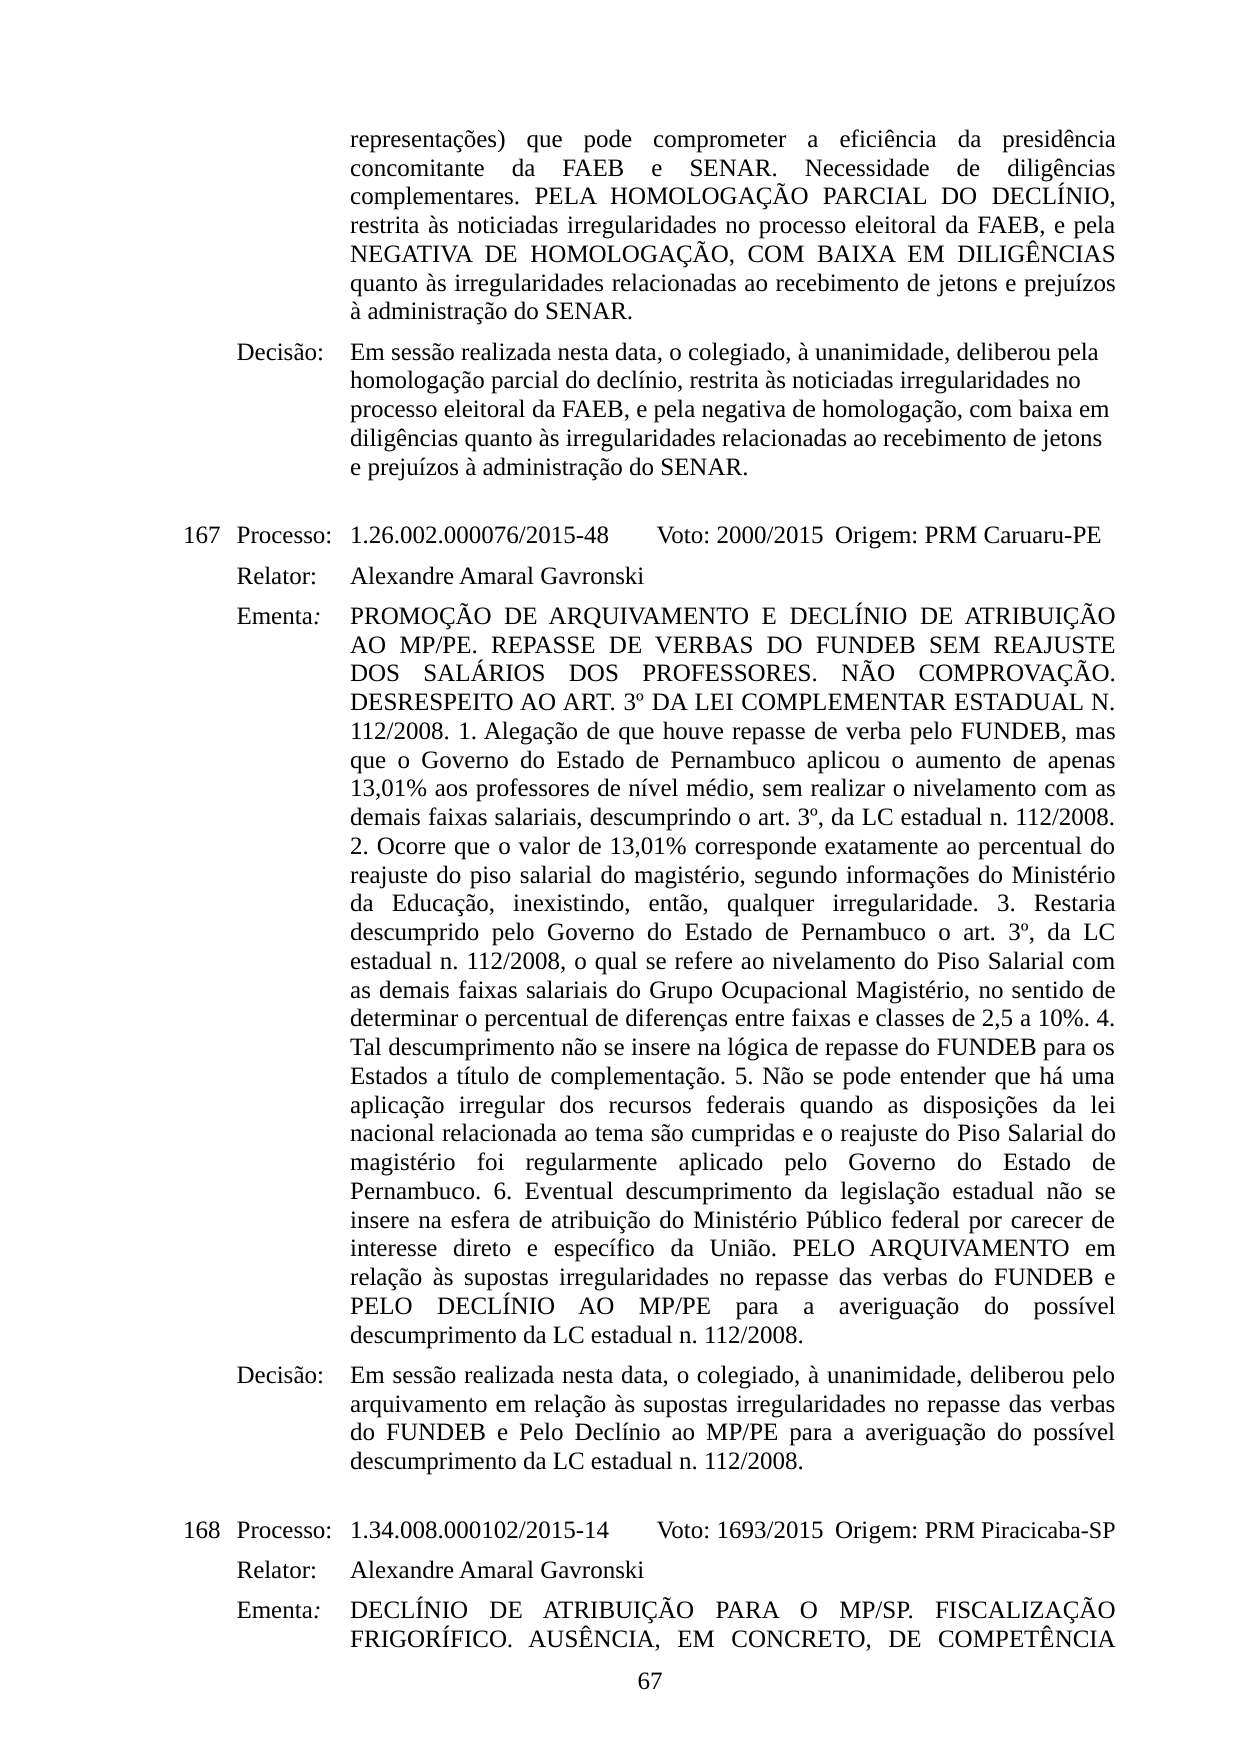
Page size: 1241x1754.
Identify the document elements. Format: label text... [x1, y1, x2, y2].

table_cell [177, 118, 231, 331]
table_header Origem: PRM Caruaru-PE [829, 515, 1122, 555]
table_cell [177, 1590, 231, 1659]
table_header 168 [177, 1509, 231, 1549]
table_cell Relator: [231, 1550, 344, 1590]
table_cell Em sessão realizada nesta data, o colegiado, à unanimidade, deliberou pelo arquivamento em relação às supostas irregularidades no repasse das verbas do FUNDEB e Pelo Declínio ao MP/PE para a averiguação do possível descumprimento da LC estadual n. 112/2008. [344, 1354, 1122, 1481]
table_cell DECLÍNIO DE ATRIBUIÇÃO PARA O MP/SP. FISCALIZAÇÃO FRIGORÍFICO. AUSÊNCIA, EM CONCRETO, DE COMPETÊNCIA [344, 1590, 1122, 1659]
table_cell [231, 118, 344, 331]
table_cell Decisão: [231, 331, 344, 486]
table_cell Alexandre Amaral Gavronski [344, 1550, 1122, 1590]
table_cell [177, 331, 231, 486]
table_header Processo: [231, 1509, 344, 1549]
table_header Processo: [231, 515, 344, 555]
table_cell Em sessão realizada nesta data, o colegiado, à unanimidade, deliberou pela homologação parcial do declínio, restrita às noticiadas irregularidades no processo eleitoral da FAEB, e pela negativa de homologação, com baixa em diligências quanto às irregularidades relacionadas ao recebimento de jetons e prejuízos à administração do SENAR. [344, 331, 1122, 486]
table_header Voto: 1693/2015 [651, 1509, 829, 1549]
table_cell [177, 1354, 231, 1481]
table_cell [177, 1550, 231, 1590]
table_header 167 [177, 515, 231, 555]
table_cell representações) que pode comprometer a eficiência da presidência concomitante da FAEB e SENAR. Necessidade de diligências complementares. PELA HOMOLOGAÇÃO PARCIAL DO DECLÍNIO, restrita às noticiadas irregularidades no processo eleitoral da FAEB, e pela NEGATIVA DE HOMOLOGAÇÃO, COM BAIXA EM DILIGÊNCIAS quanto às irregularidades relacionadas ao recebimento de jetons e prejuízos à administração do SENAR. [344, 118, 1122, 331]
table_cell PROMOÇÃO DE ARQUIVAMENTO E DECLÍNIO DE ATRIBUIÇÃO AO MP/PE. REPASSE DE VERBAS DO FUNDEB SEM REAJUSTE DOS SALÁRIOS DOS PROFESSORES. NÃO COMPROVAÇÃO. DESRESPEITO AO ART. 3º DA LEI COMPLEMENTAR ESTADUAL N. 112/2008. 1. Alegação de que houve repasse de verba pelo FUNDEB, mas que o Governo do Estado de Pernambuco aplicou o aumento de apenas 13,01% aos professores de nível médio, sem realizar o nivelamento com as demais faixas salariais, descumprindo o art. 3º, da LC estadual n. 112/2008. 2. Ocorre que o valor de 13,01% corresponde exatamente ao percentual do reajuste do piso salarial do magistério, segundo informações do Ministério da Educação, inexistindo, então, qualquer irregularidade. 3. Restaria descumprido pelo Governo do Estado de Pernambuco o art. 3º, da LC estadual n. 112/2008, o qual se refere ao nivelamento do Piso Salarial com as demais faixas salariais do Grupo Ocupacional Magistério, no sentido de determinar o percentual de diferenças entre faixas e classes de 2,5 a 10%. 4. Tal descumprimento não se insere na lógica de repasse do FUNDEB para os Estados a título de complementação. 5. Não se pode entender que há uma aplicação irregular dos recursos federais quando as disposições da lei nacional relacionada ao tema são cumpridas e o reajuste do Piso Salarial do magistério foi regularmente aplicado pelo Governo do Estado de Pernambuco. 6. Eventual descumprimento da legislação estadual não se insere na esfera de atribuição do Ministério Público federal por carecer de interesse direto e específico da União. PELO ARQUIVAMENTO em relação às supostas irregularidades no repasse das verbas do FUNDEB e PELO DECLÍNIO AO MP/PE para a averiguação do possível descumprimento da LC estadual n. 112/2008. [344, 595, 1122, 1354]
table_cell Ementa: [231, 595, 344, 1354]
table_header Origem: PRM Piracicaba-SP [829, 1509, 1122, 1549]
table_cell Alexandre Amaral Gavronski [344, 555, 1122, 595]
table_cell Decisão: [231, 1354, 344, 1481]
table_header Voto: 2000/2015 [651, 515, 829, 555]
table_cell [177, 595, 231, 1354]
table_cell [177, 555, 231, 595]
table_header 1.34.008.000102/2015-14 [344, 1509, 651, 1549]
table_header 1.26.002.000076/2015-48 [344, 515, 651, 555]
table_cell Relator: [231, 555, 344, 595]
table_cell Ementa: [231, 1590, 344, 1659]
